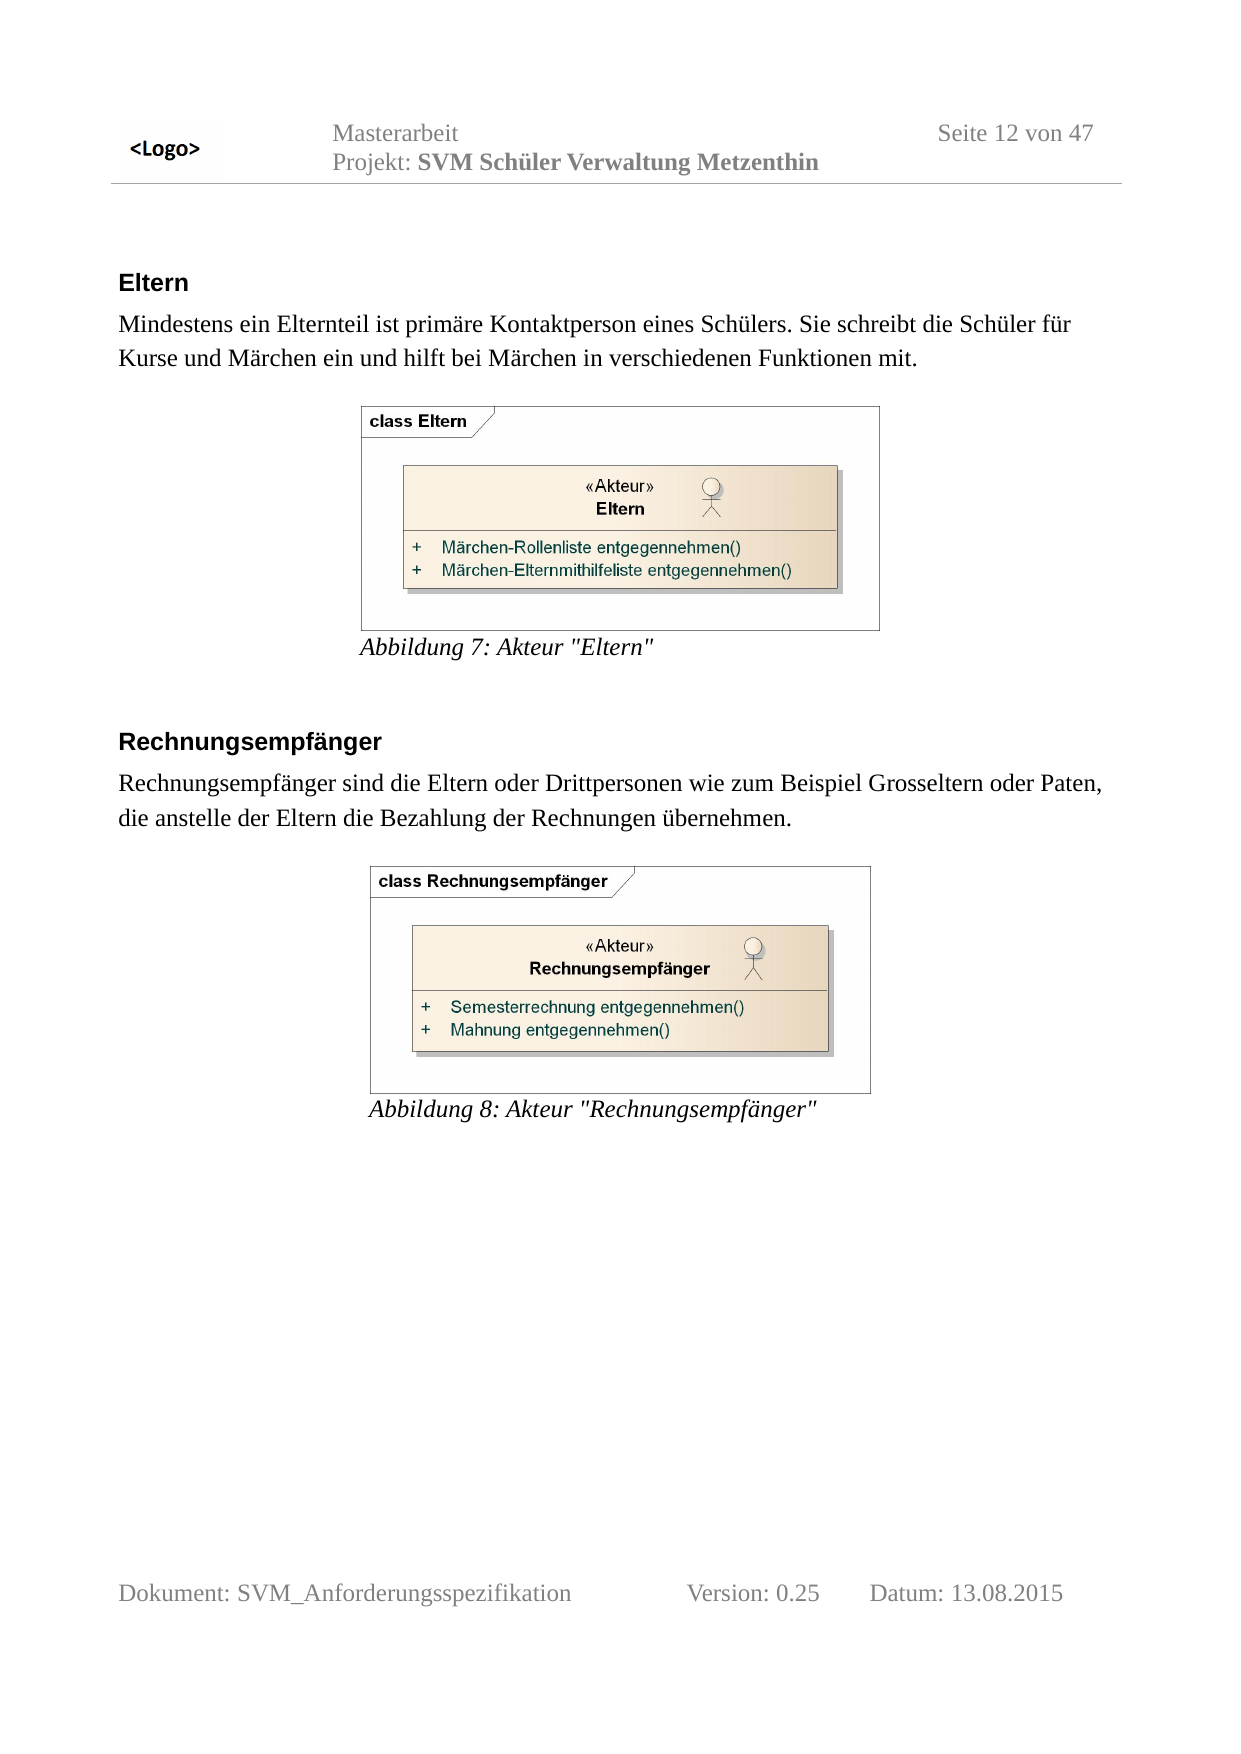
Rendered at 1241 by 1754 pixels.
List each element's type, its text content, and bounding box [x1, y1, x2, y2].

picture [359, 404, 881, 632]
text Rechnungsempfänger sind die Eltern oder Drittpersonen wie zum Beispiel Grosseltern oder Paten, die anstelle der Eltern die Bezahlung der Rechnungen übernehmen. [118, 768, 1122, 831]
subtitle Rechnungsempfänger [118, 727, 1122, 756]
text Mindestens ein Elternteil ist primäre Kontaktperson eines Schülers. Sie schreibt die Schüler für Kurse und Märchen ein und hilft bei Märchen in verschiedenen Funktionen mit. [118, 309, 1122, 372]
text Abbildung 7: Akteur "Eltern" [360, 632, 881, 661]
text Abbildung 8: Akteur "Rechnungsempfänger" [369, 1095, 871, 1123]
subtitle Eltern [118, 267, 1122, 296]
picture [118, 118, 224, 183]
picture [368, 864, 872, 1095]
